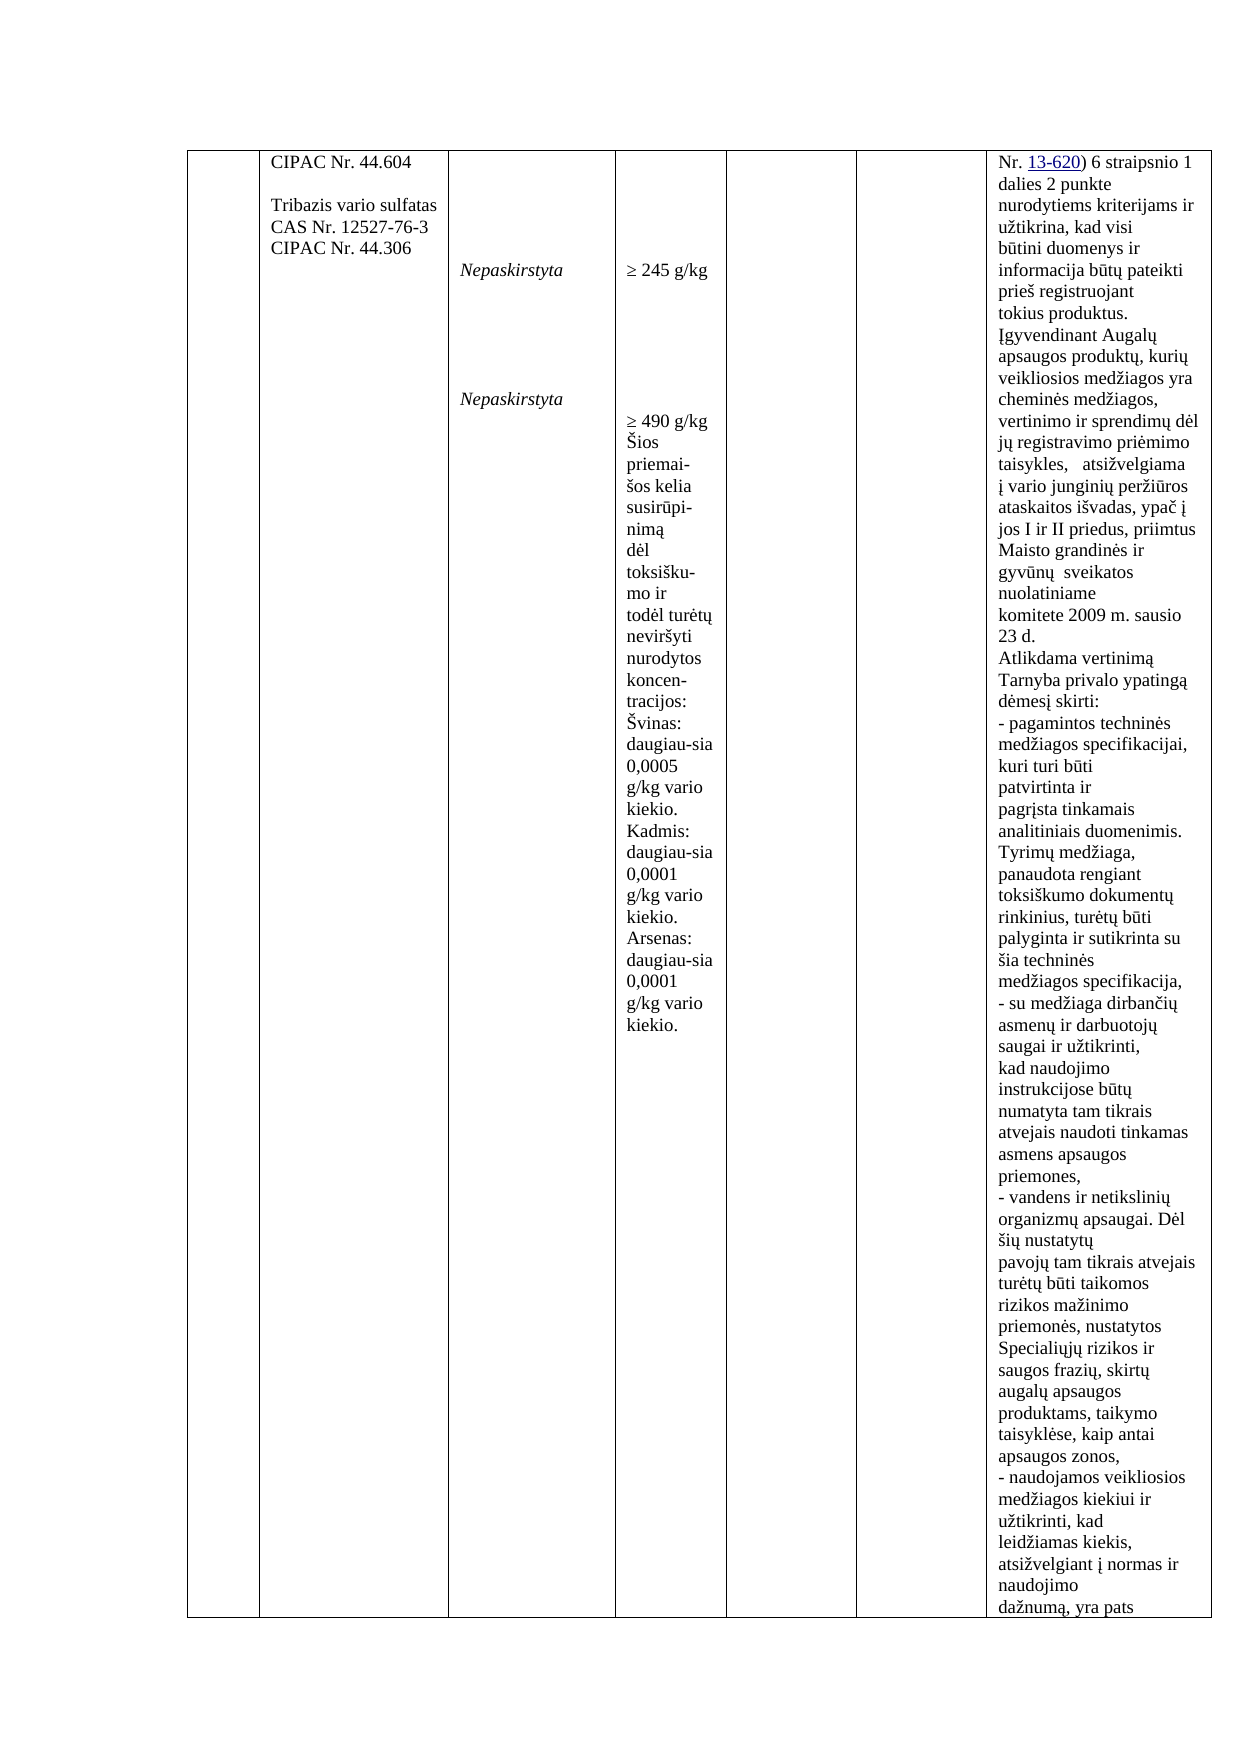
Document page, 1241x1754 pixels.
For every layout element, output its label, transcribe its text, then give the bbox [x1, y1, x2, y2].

table_cell [857, 151, 986, 1617]
table_cell Nr. 13-620) 6 straipsnio 1 dalies 2 punkte nurodytiems kriterijams ir užtikrina, kad visi būtini duomenys ir informacija būtų pateikti prieš registruojant tokius produktus. Įgyvendinant Augalų apsaugos produktų, kurių veikliosios medžiagos yra cheminės medžiagos, vertinimo ir sprendimų dėl jų registravimo priėmimo taisykles, atsižvelgiama į vario junginių peržiūros ataskaitos išvadas, ypač į jos I ir II priedus, priimtus Maisto grandinės ir gyvūnų sveikatos nuolatiniame komitete 2009 m. sausio 23 d. Atlikdama vertinimą Tarnyba privalo ypatingą dėmesį skirti: - pagamintos techninės medžiagos specifikacijai, kuri turi būti patvirtinta ir pagrįsta tinkamais analitiniais duomenimis. Tyrimų medžiaga, panaudota rengiant toksiškumo dokumentų rinkinius, turėtų būti palyginta ir sutikrinta su šia techninės medžiagos specifikacija, - su medžiaga dirbančių asmenų ir darbuotojų saugai ir užtikrinti, kad naudojimo instrukcijose būtų numatyta tam tikrais atvejais naudoti tinkamas asmens apsaugos priemones, - vandens ir netikslinių organizmų apsaugai. Dėl šių nustatytų pavojų tam tikrais atvejais turėtų būti taikomos rizikos mažinimo priemonės, nustatytos Specialiųjų rizikos ir saugos frazių, skirtų augalų apsaugos produktams, taikymo taisyklėse, kaip antai apsaugos zonos, - naudojamos veikliosios medžiagos kiekiui ir užtikrinti, kad leidžiamas kiekis, atsižvelgiant į normas ir naudojimo dažnumą, yra pats [987, 151, 1211, 1617]
table_cell Nepaskirstyta Nepaskirstyta [449, 151, 615, 1617]
table_cell CIPAC Nr. 44.604 Tribazis vario sulfatas CAS Nr. 12527-76-3 CIPAC Nr. 44.306 [260, 151, 448, 1617]
table_cell ≥ 245 g/kg ≥ 490 g/kg Šios priemai- šos kelia susirūpi-nimą dėl toksišku-mo ir todėl turėtų neviršyti nurodytos koncen-tracijos: Švinas: daugiau-sia 0,0005 g/kg vario kiekio. Kadmis: daugiau-sia 0,0001 g/kg vario kiekio. Arsenas: daugiau-sia 0,0001 g/kg vario kiekio. [616, 151, 726, 1617]
table_cell [188, 151, 259, 1617]
table_cell [727, 151, 856, 1617]
